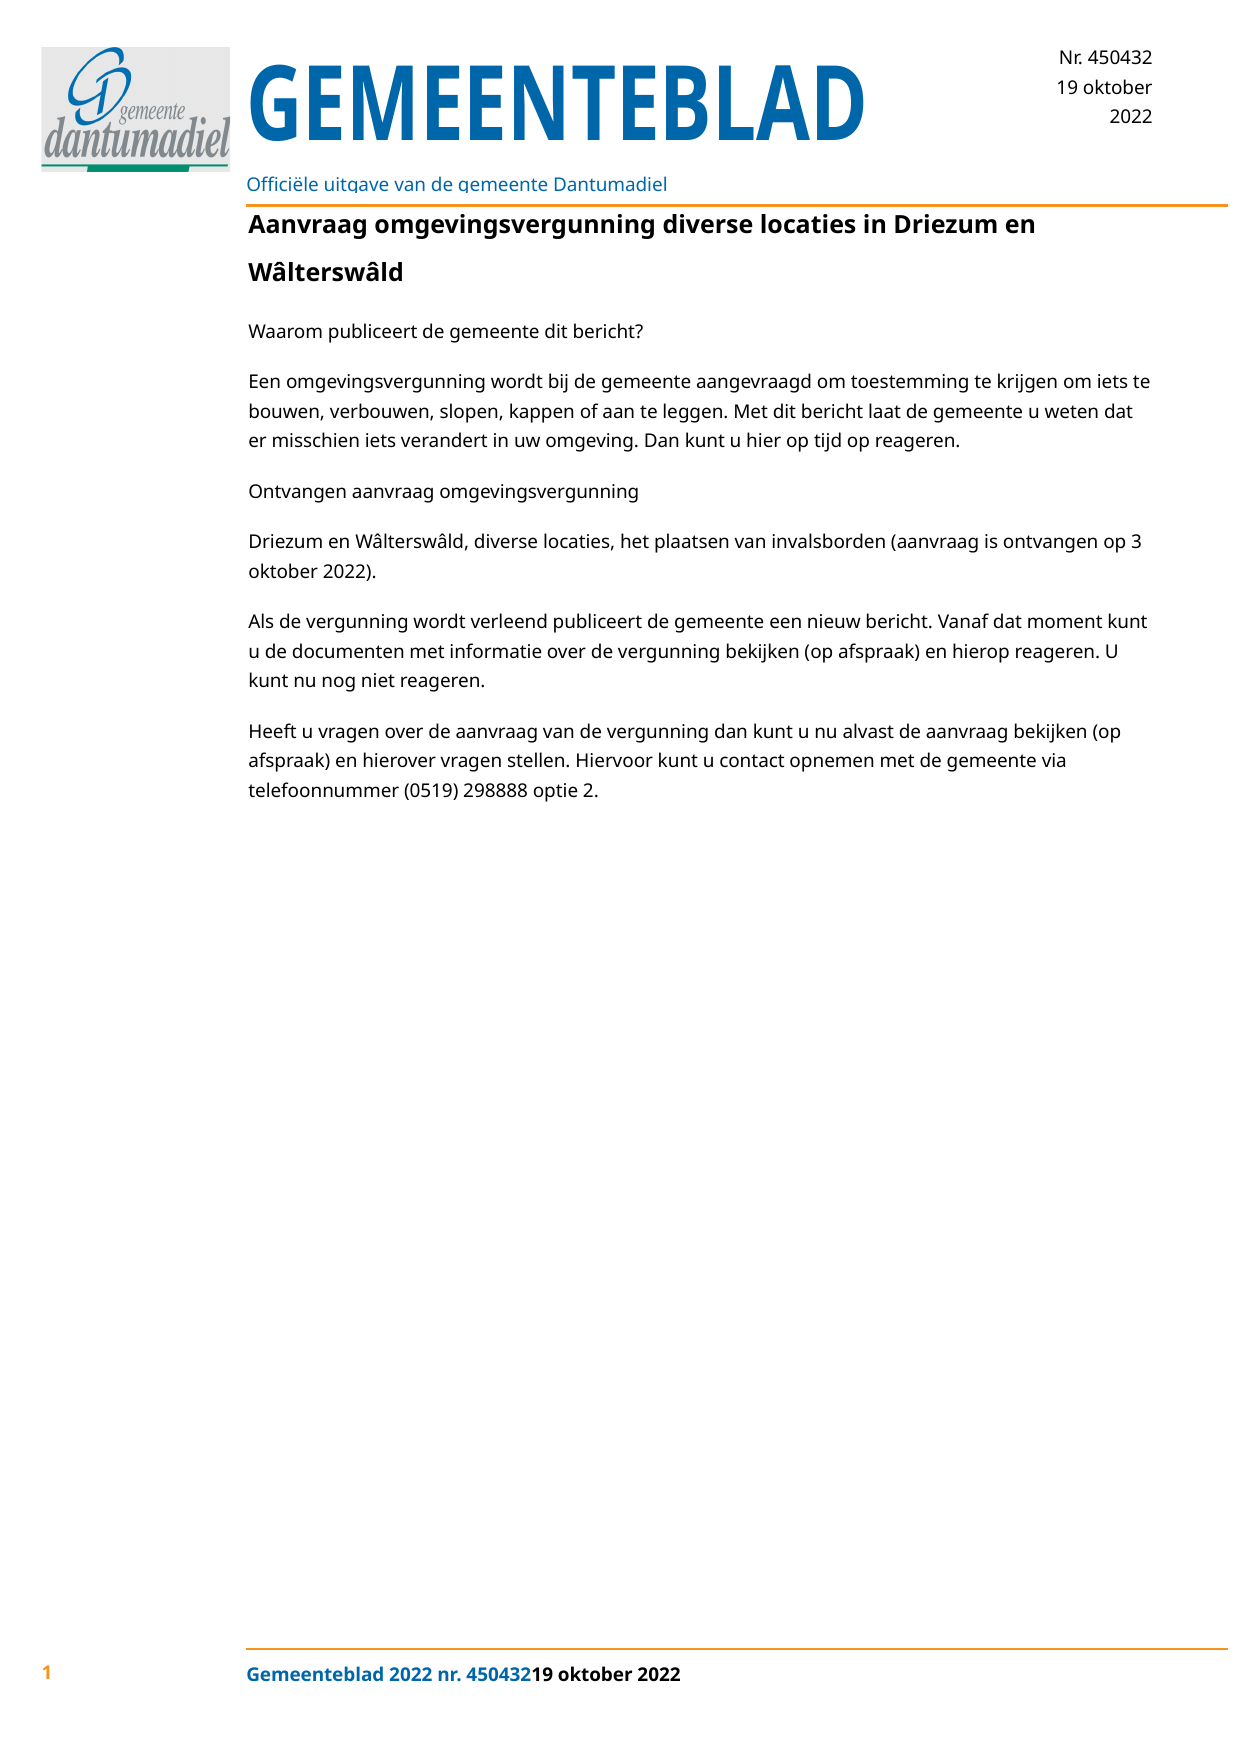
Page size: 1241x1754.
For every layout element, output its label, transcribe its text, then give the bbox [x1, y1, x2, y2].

text Een omgevingsvergunning wordt bij de gemeente aangevraagd om toestemming te krijgen om iets te bouwen, verbouwen, slopen, kappen of aan te leggen. Met dit bericht laat de gemeente u weten dat er misschien iets verandert in uw omgeving. Dan kunt u hier op tijd op reageren. [248, 368, 1152, 453]
picture [41, 47, 231, 172]
text Aanvraag omgevingsvergunning diverse locaties in Driezum en Wâlterswâld [248, 207, 1152, 288]
text Waarom publiceert de gemeente dit bericht? [248, 318, 1152, 344]
text Als de vergunning wordt verleend publiceert de gemeente een nieuw bericht. Vanaf dat moment kunt u de documenten met informatie over de vergunning bekijken (op afspraak) en hierop reageren. U kunt nu nog niet reageren. [248, 608, 1152, 693]
text Heeft u vragen over de aanvraag van de vergunning dan kunt u nu alvast de aanvraag bekijken (op afspraak) en hierover vragen stellen. Hiervoor kunt u contact opnemen met de gemeente via telefoonnummer (0519) 298888 optie 2. [248, 718, 1152, 803]
text Driezum en Wâlterswâld, diverse locaties, het plaatsen van invalsborden (aanvraag is ontvangen op 3 oktober 2022). [248, 528, 1152, 584]
text Ontvangen aanvraag omgevingsvergunning [248, 478, 1152, 504]
